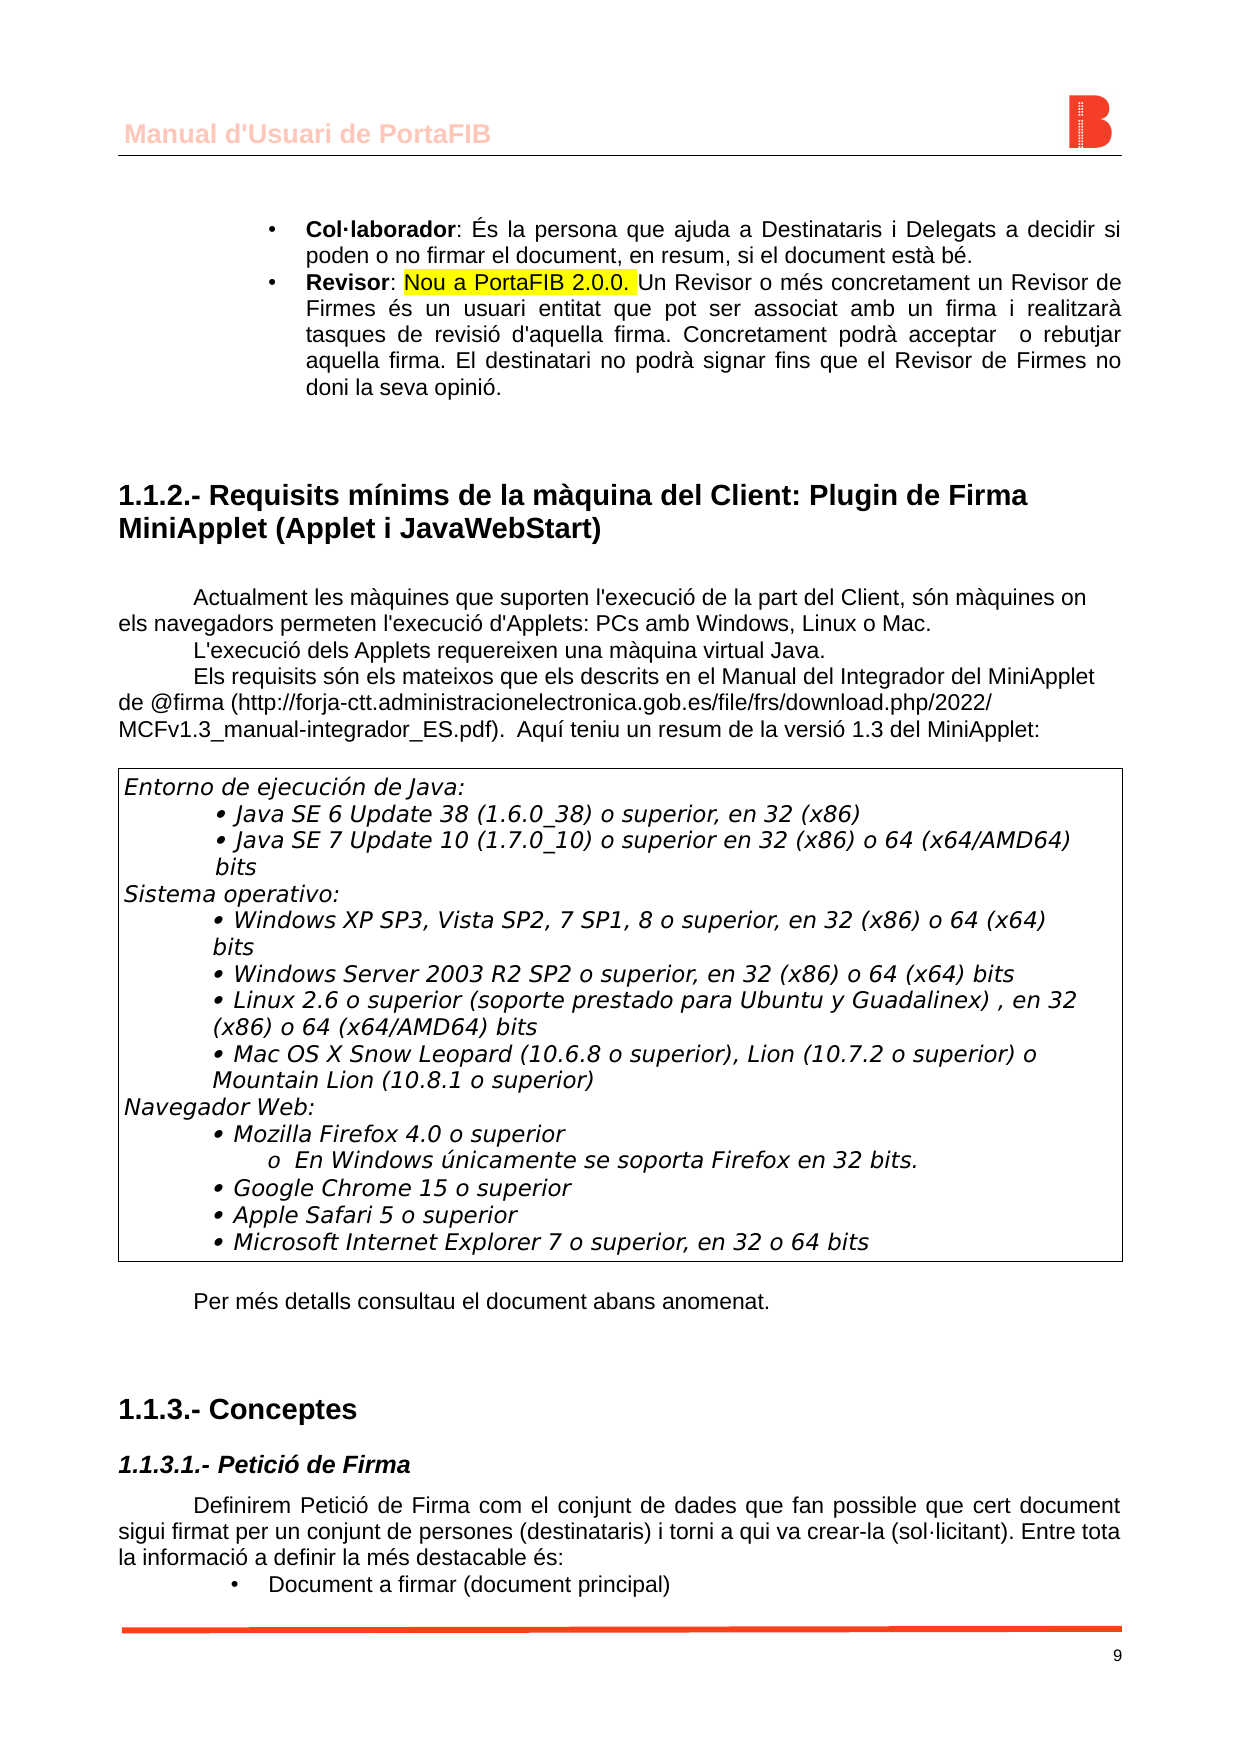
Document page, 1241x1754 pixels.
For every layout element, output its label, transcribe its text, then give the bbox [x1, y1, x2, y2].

text L'execució dels Applets requereixen una màquina virtual Java. [118, 637, 1122, 663]
subtitle Petició de Firma [118, 1450, 1122, 1479]
text Definirem Petició de Firma com el conjunt de dades que fan possible que cert document sigui firmat per un conjunt de persones (destinataris) i torni a qui va crear-la (sol·licitant). Entre tota la informació a definir la més destacable és: [118, 1492, 1122, 1571]
list Col·laborador: És la persona que ajuda a Destinataris i Delegats a decidir si poden o no firmar el document, en resum, si el document està bé. [268, 216, 1122, 268]
text Per més detalls consultau el document abans anomenat. [118, 1288, 1122, 1314]
text Actualment les màquines que suporten l'execució de la part del Client, són màquines on els navegadors permeten l'execució d'Applets: PCs amb Windows, Linux o Mac. [118, 584, 1122, 637]
subtitle Requisits mínims de la màquina del Client: Plugin de Firma MiniApplet (Applet i JavaWebStart) [118, 478, 1122, 545]
table_header Entorno de ejecución de Java: · Java SE 6 Update 38 (1.6.0_38) o superior, en 32 (x86) · Java SE 7 Update 10 (1.7.0_10) o superior en 32 (x86) o 64 (x64/AMD64) bits Sistema operativo: · Windows XP SP3, Vista SP2, 7 SP1, 8 o superior, en 32 (x86) o 64 (x64) bits · Windows Server 2003 R2 SP2 o superior, en 32 (x86) o 64 (x64) bits · Linux 2.6 o superior (soporte prestado para Ubuntu y Guadalinex) , en 32 (x86) o 64 (x64/AMD64) bits · Mac OS X Snow Leopard (10.6.8 o superior), Lion (10.7.2 o superior) o Mountain Lion (10.8.1 o superior) Navegador Web: · Mozilla Firefox 4.0 o superior o En Windows únicamente se soporta Firefox en 32 bits. · Google Chrome 15 o superior · Apple Safari 5 o superior · Microsoft Internet Explorer 7 o superior, en 32 o 64 bits [119, 769, 1122, 1261]
picture [1063, 94, 1117, 150]
text Els requisits són els mateixos que els descrits en el Manual del Integrador del MiniApplet de @firma (http://forja-ctt.administracionelectronica.gob.es/file/frs/download.php/2022/MCFv1.3_manual-integrador_ES.pdf). Aquí teniu un resum de la versió 1.3 del MiniApplet: [118, 663, 1122, 742]
list Document a firmar (document principal) [231, 1571, 1122, 1597]
list Revisor: Nou a PortaFIB 2.0.0. Un Revisor o més concretament un Revisor de Firmes és un usuari entitat que pot ser associat amb un firma i realitzarà tasques de revisió d'aquella firma. Concretament podrà acceptar o rebutjar aquella firma. El destinatari no podrà signar fins que el Revisor de Firmes no doni la seva opinió. [268, 268, 1122, 400]
subtitle Conceptes [118, 1392, 1122, 1425]
